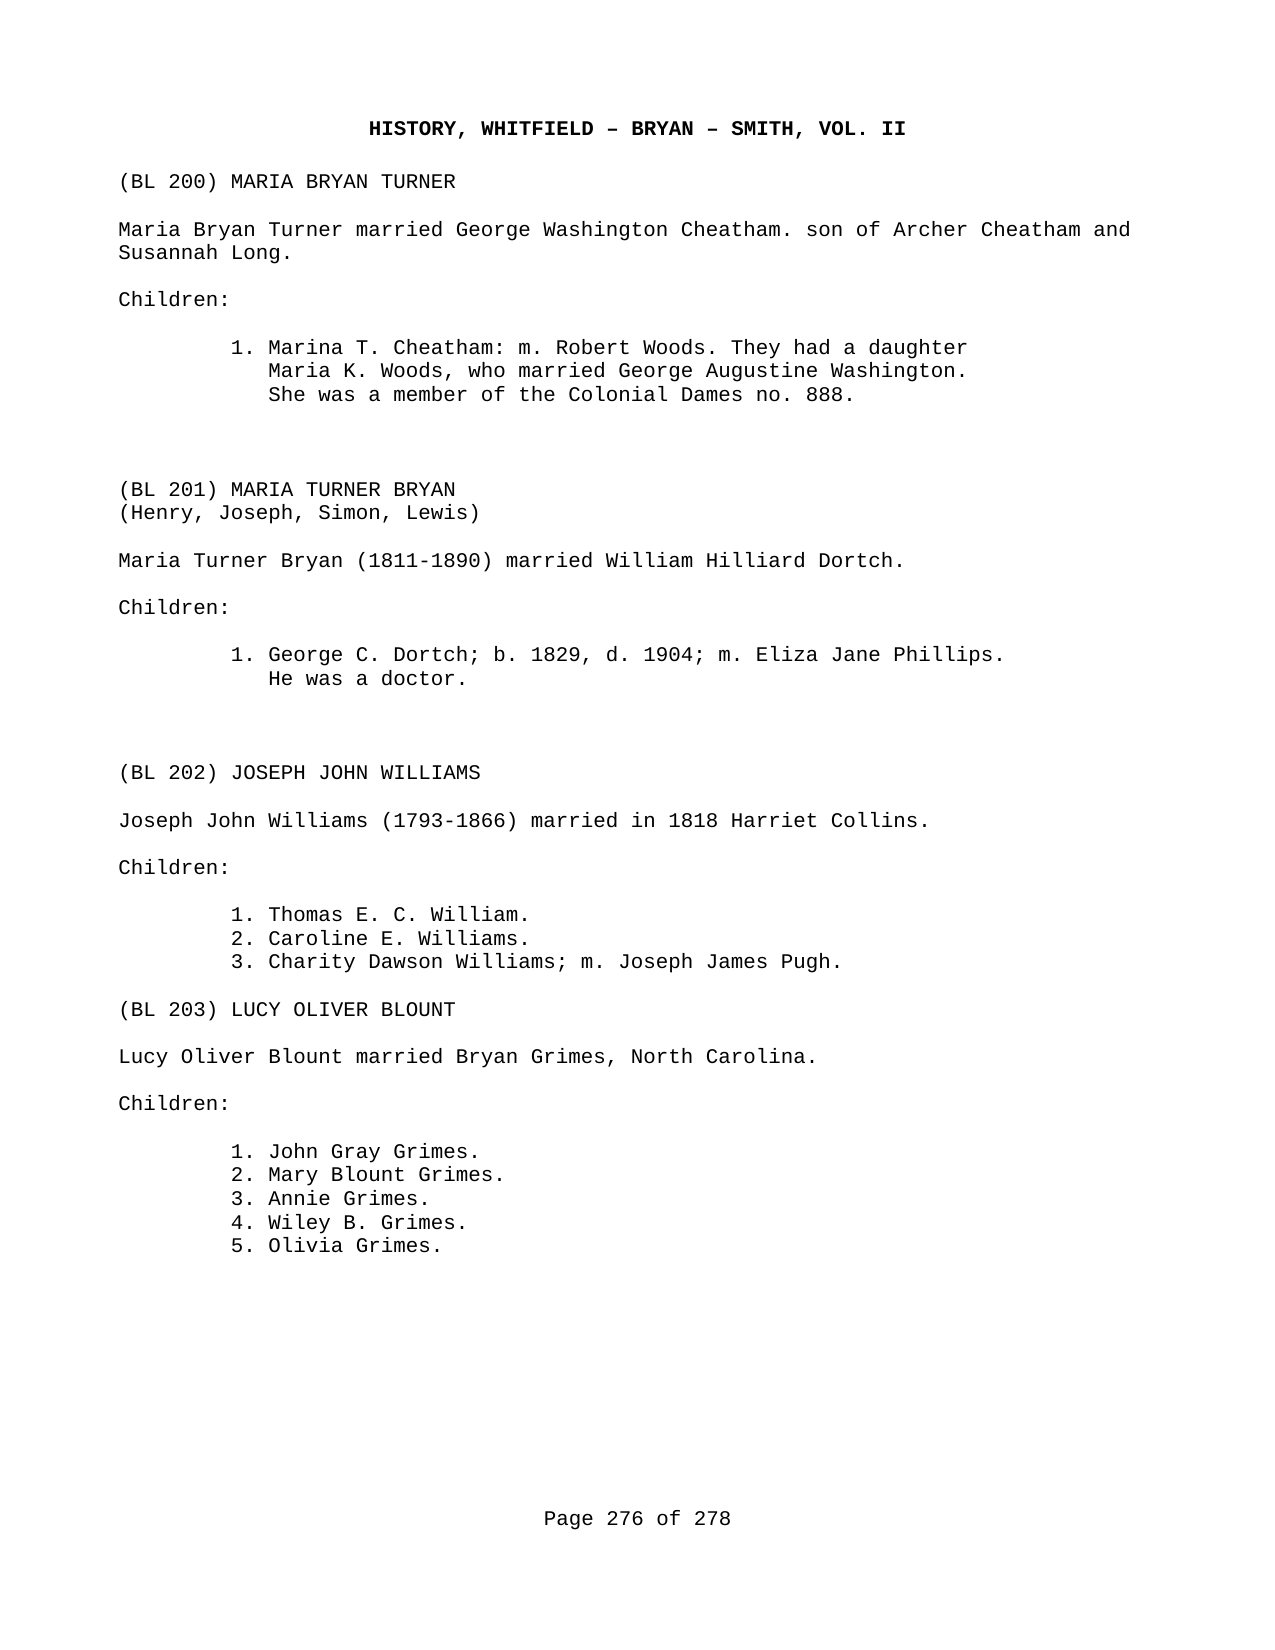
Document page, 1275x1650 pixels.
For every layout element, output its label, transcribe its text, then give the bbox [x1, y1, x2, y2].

text Maria Turner Bryan (1811-1890) married William Hilliard Dortch. [118, 549, 1157, 573]
text (BL 203) LUCY OLIVER BLOUNT [118, 999, 1157, 1022]
text Maria Bryan Turner married George Washington Cheatham. son of Archer Cheatham and Susannah Long. [118, 218, 1157, 266]
text (Henry, Joseph, Simon, Lewis) [118, 502, 1157, 526]
text Children: [118, 857, 1157, 881]
text (BL 200) MARIA BRYAN TURNER [118, 171, 1157, 195]
text Children: [118, 597, 1157, 621]
text 1. John Gray Grimes. [118, 1141, 1157, 1164]
text Children: [118, 289, 1157, 313]
text He was a doctor. [118, 668, 1157, 691]
text 1. Marina T. Cheatham: m. Robert Woods. They had a daughter [118, 337, 1157, 360]
text 4. Wiley B. Grimes. [118, 1212, 1157, 1235]
text 1. Thomas E. C. William. [118, 904, 1157, 928]
text Joseph John Williams (1793-1866) married in 1818 Harriet Collins. [118, 810, 1157, 833]
text (BL 201) MARIA TURNER BRYAN [118, 479, 1157, 502]
text Children: [118, 1093, 1157, 1117]
text 3. Annie Grimes. [118, 1188, 1157, 1212]
text Lucy Oliver Blount married Bryan Grimes, North Carolina. [118, 1046, 1157, 1070]
text 5. Olivia Grimes. [118, 1235, 1157, 1259]
text 1. George C. Dortch; b. 1829, d. 1904; m. Eliza Jane Phillips. [118, 644, 1157, 668]
text 2. Mary Blount Grimes. [118, 1164, 1157, 1188]
text (BL 202) JOSEPH JOHN WILLIAMS [118, 762, 1157, 786]
text 2. Caroline E. Williams. [118, 928, 1157, 952]
text 3. Charity Dawson Williams; m. Joseph James Pugh. [118, 952, 1157, 975]
text Maria K. Woods, who married George Augustine Washington. [118, 360, 1157, 384]
text She was a member of the Colonial Dames no. 888. [118, 384, 1157, 408]
